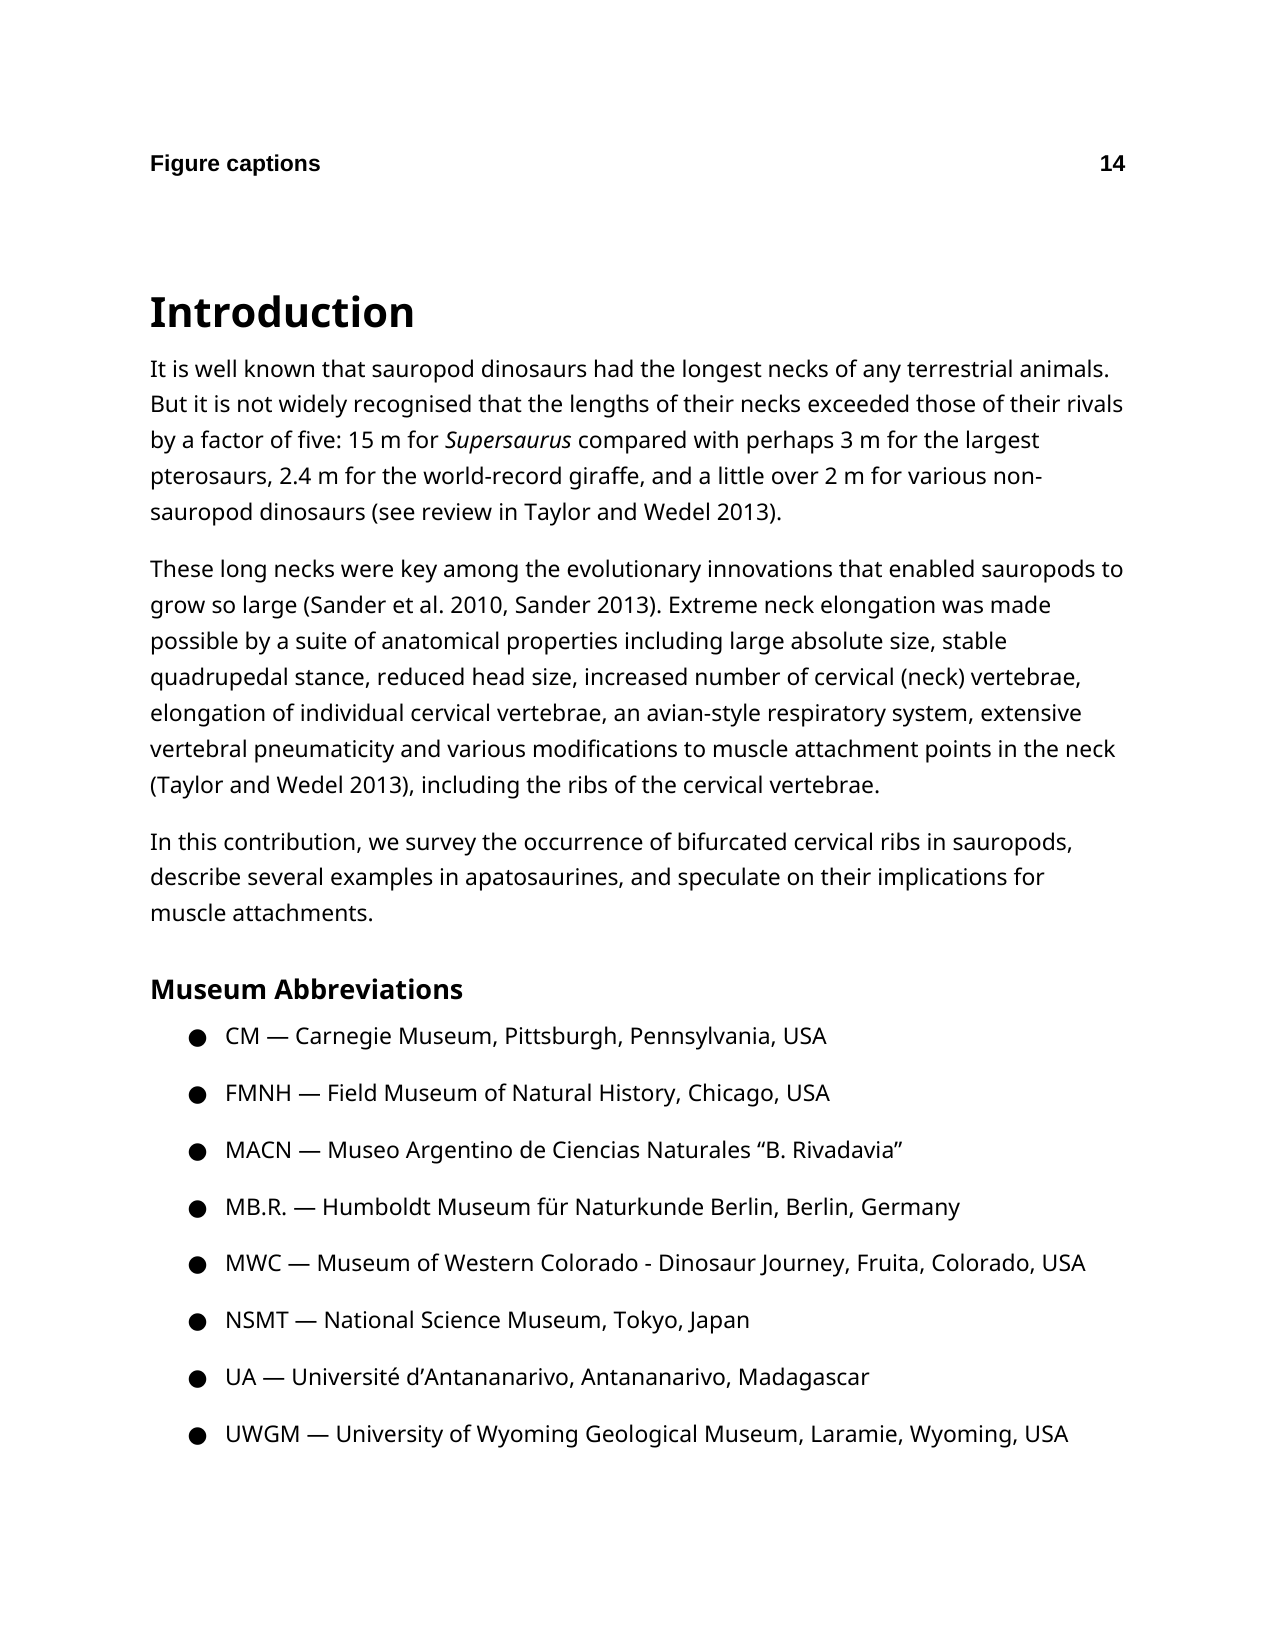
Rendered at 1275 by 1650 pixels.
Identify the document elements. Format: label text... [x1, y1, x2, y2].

list CM — Carnegie Museum, Pittsburgh, Pennsylvania, USA [187, 1020, 1125, 1051]
text These long necks were key among the evolutionary innovations that enabled sauropods to grow so large (Sander et al. 2010, Sander 2013). Extreme neck elongation was made possible by a suite of anatomical properties including large absolute size, stable quadrupedal stance, reduced head size, increased number of cervical (neck) vertebrae, elongation of individual cervical vertebrae, an avian-style respiratory system, extensive vertebral pneumaticity and various modifications to muscle attachment points in the neck (Taylor and Wedel 2013), including the ribs of the cervical vertebrae. [150, 553, 1125, 800]
list MACN — Museo Argentino de Ciencias Naturales “B. Rivadavia” [187, 1134, 1125, 1165]
list FMNH — Field Museum of Natural History, Chicago, USA [187, 1077, 1125, 1108]
text Figure captions 14 [150, 150, 1125, 176]
list UA — Université d’Antananarivo, Antananarivo, Madagascar [187, 1361, 1125, 1392]
subtitle Museum Abbreviations [150, 971, 1125, 1008]
list UWGM — University of Wyoming Geological Museum, Laramie, Wyoming, USA [187, 1417, 1125, 1449]
subtitle Introduction [150, 283, 1125, 340]
list MWC — Museum of Western Colorado - Dinosaur Journey, Fruita, Colorado, USA [187, 1247, 1125, 1278]
list NSMT — National Science Museum, Tokyo, Japan [187, 1304, 1125, 1335]
text It is well known that sauropod dinosaurs had the longest necks of any terrestrial animals. But it is not widely recognised that the lengths of their necks exceeded those of their rivals by a factor of five: 15 m for Supersaurus compared with perhaps 3 m for the largest pterosaurs, 2.4 m for the world-record giraffe, and a little over 2 m for various non-sauropod dinosaurs (see review in Taylor and Wedel 2013). [150, 352, 1125, 527]
list MB.R. — Humboldt Museum für Naturkunde Berlin, Berlin, Germany [187, 1190, 1125, 1222]
text In this contribution, we survey the occurrence of bifurcated cervical ribs in sauropods, describe several examples in apatosaurines, and speculate on their implications for muscle attachments. [150, 825, 1125, 928]
